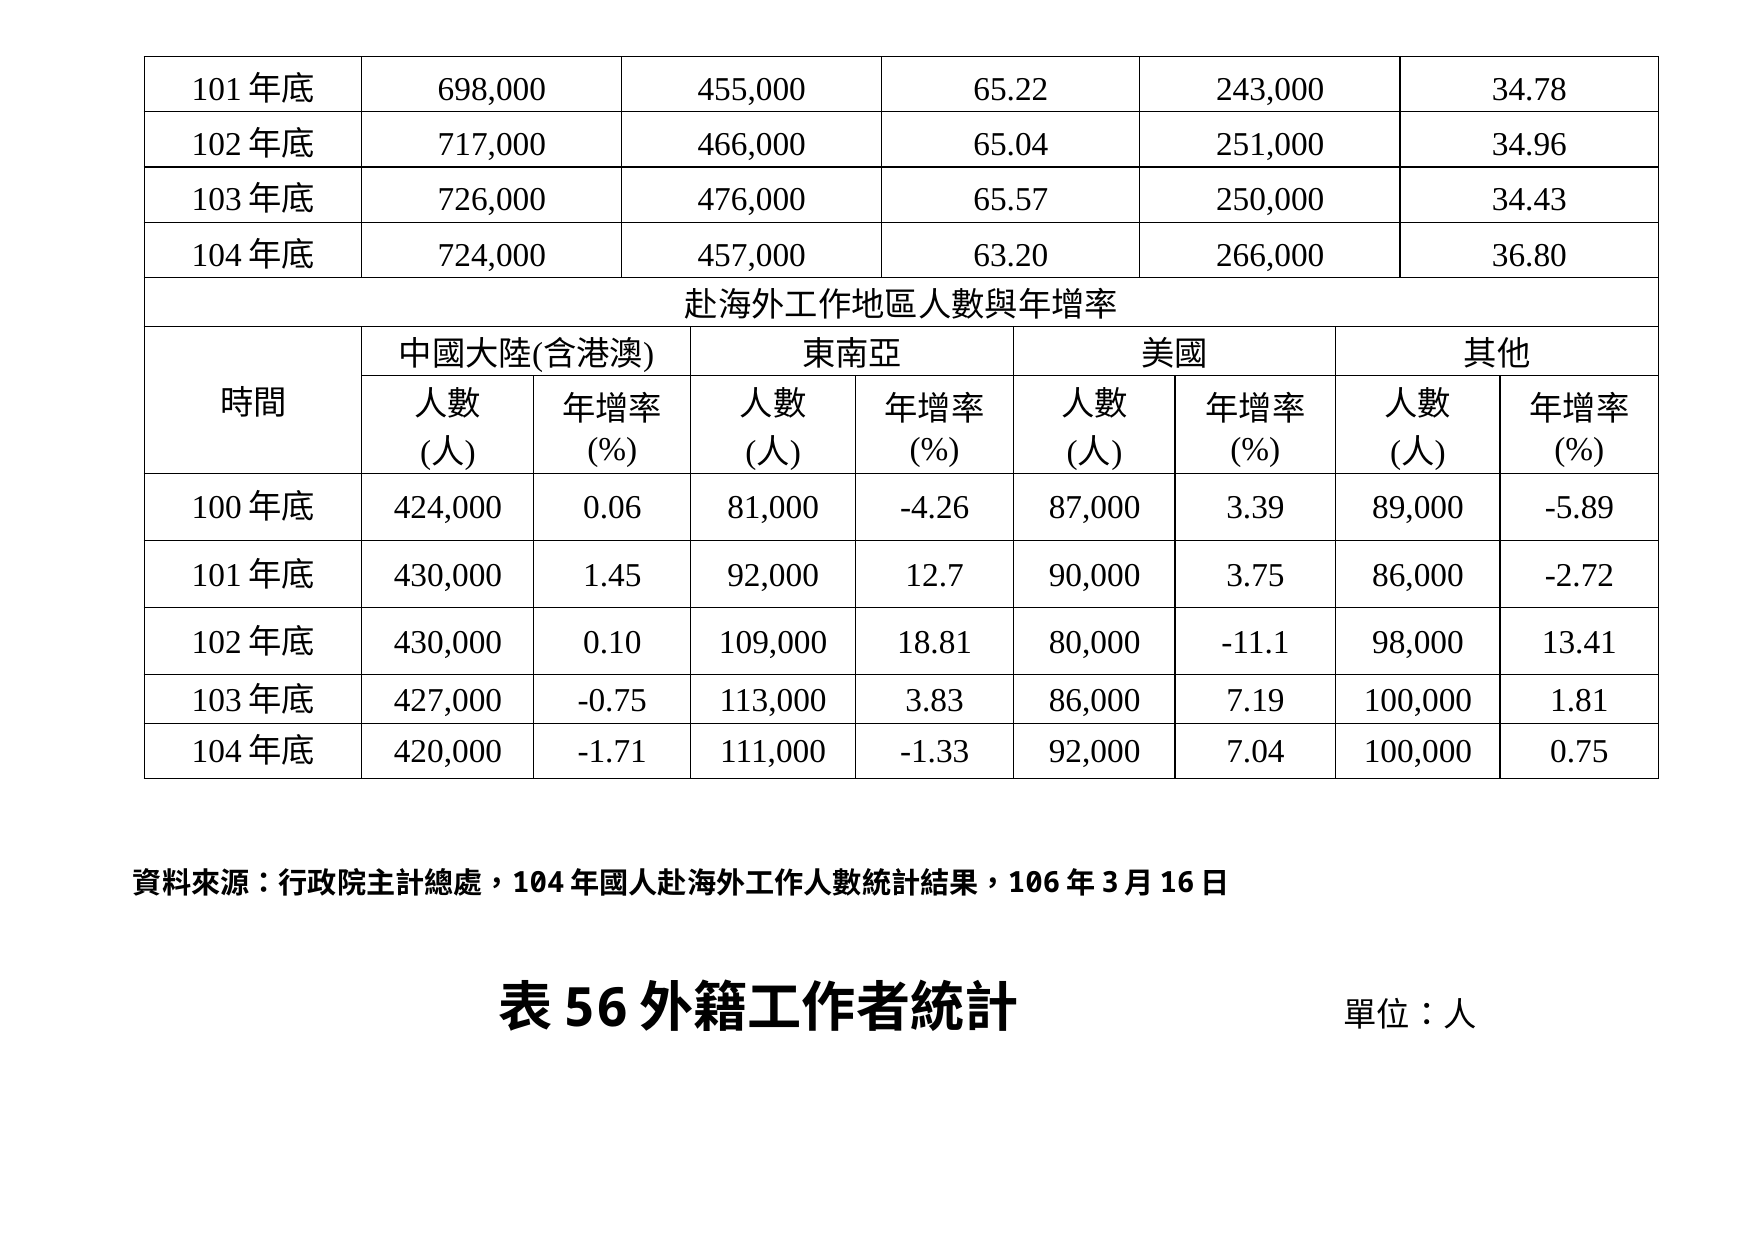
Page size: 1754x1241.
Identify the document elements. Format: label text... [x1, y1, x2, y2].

table_cell 36.80 [1401, 223, 1658, 277]
table_cell 102年底 [145, 608, 361, 674]
table_cell 109,000 [691, 608, 855, 674]
table_cell 年增率(%) [1501, 376, 1658, 473]
table_cell 赴海外工作地區人數與年增率 [145, 278, 1658, 326]
table_cell 65.04 [882, 112, 1139, 166]
table_cell 430,000 [362, 541, 533, 607]
table_cell 81,000 [691, 474, 855, 540]
table_cell 100年底 [145, 474, 361, 540]
table_cell 12.7 [856, 541, 1013, 607]
table_cell 104年底 [145, 724, 361, 778]
table_cell 250,000 [1140, 168, 1399, 222]
table_cell 103年底 [145, 675, 361, 723]
table_cell 34.96 [1401, 112, 1658, 166]
table_cell -2.72 [1501, 541, 1658, 607]
table_cell 年增率(%) [856, 376, 1013, 473]
table_cell 86,000 [1014, 675, 1174, 723]
table_cell 0.06 [534, 474, 690, 540]
table_cell 0.10 [534, 608, 690, 674]
table_cell 人數 (人) [691, 376, 855, 473]
table_cell 人數 (人) [362, 376, 533, 473]
table_cell 113,000 [691, 675, 855, 723]
table_cell 457,000 [622, 223, 881, 277]
table_cell 455,000 [622, 57, 881, 111]
table_cell 466,000 [622, 112, 881, 166]
table_cell 89,000 [1336, 474, 1499, 540]
table_cell 243,000 [1140, 57, 1399, 111]
table_cell 13.41 [1501, 608, 1658, 674]
table_cell 人數 (人) [1336, 376, 1499, 473]
table_cell 63.20 [882, 223, 1139, 277]
table_cell 34.78 [1401, 57, 1658, 111]
table_cell 7.19 [1176, 675, 1335, 723]
table_cell 92,000 [691, 541, 855, 607]
table_cell 476,000 [622, 168, 881, 222]
table_cell 90,000 [1014, 541, 1174, 607]
table_cell 34.43 [1401, 168, 1658, 222]
table_cell 其他 [1336, 327, 1658, 375]
table_cell 時間 [145, 327, 361, 473]
table_cell 3.75 [1176, 541, 1335, 607]
table_cell 人數 (人) [1014, 376, 1174, 473]
table_cell 724,000 [362, 223, 621, 277]
table_cell 美國 [1014, 327, 1335, 375]
table_cell 103年底 [145, 168, 361, 222]
table_cell 424,000 [362, 474, 533, 540]
table_cell -1.33 [856, 724, 1013, 778]
table_cell 中國大陸(含港澳) [362, 327, 690, 375]
table_cell 65.22 [882, 57, 1139, 111]
table_cell 87,000 [1014, 474, 1174, 540]
table_cell -11.1 [1176, 608, 1335, 674]
table_cell 7.04 [1176, 724, 1335, 778]
table_cell 86,000 [1336, 541, 1499, 607]
table_cell 102年底 [145, 112, 361, 166]
table_cell -4.26 [856, 474, 1013, 540]
table_cell 80,000 [1014, 608, 1174, 674]
table_cell 18.81 [856, 608, 1013, 674]
table_cell 65.57 [882, 168, 1139, 222]
table_cell 東南亞 [691, 327, 1013, 375]
table_cell 年增率(%) [534, 376, 690, 473]
table_cell 251,000 [1140, 112, 1399, 166]
table_cell 101年底 [145, 541, 361, 607]
table_cell 年增率(%) [1176, 376, 1335, 473]
table_cell 1.81 [1501, 675, 1658, 723]
table_cell 420,000 [362, 724, 533, 778]
table_cell 717,000 [362, 112, 621, 166]
table_cell 101年底 [145, 57, 361, 111]
table_cell 1.45 [534, 541, 690, 607]
table_cell 100,000 [1336, 724, 1499, 778]
table_cell 3.83 [856, 675, 1013, 723]
table_cell -5.89 [1501, 474, 1658, 540]
table_cell -1.71 [534, 724, 690, 778]
table_cell 92,000 [1014, 724, 1174, 778]
table_cell 98,000 [1336, 608, 1499, 674]
table_cell 0.75 [1501, 724, 1658, 778]
table_cell 266,000 [1140, 223, 1399, 277]
table_cell 3.39 [1176, 474, 1335, 540]
text 表56外籍工作者統計 單位：人 [118, 964, 1636, 1043]
table_cell 726,000 [362, 168, 621, 222]
table_cell 698,000 [362, 57, 621, 111]
table_cell 427,000 [362, 675, 533, 723]
table_cell 111,000 [691, 724, 855, 778]
table_cell 430,000 [362, 608, 533, 674]
table_cell 100,000 [1336, 675, 1499, 723]
table_cell 104年底 [145, 223, 361, 277]
subtitle 資料來源：行政院主計總處，104年國人赴海外工作人數統計結果，106年3月16日 [118, 839, 1636, 902]
table_cell -0.75 [534, 675, 690, 723]
